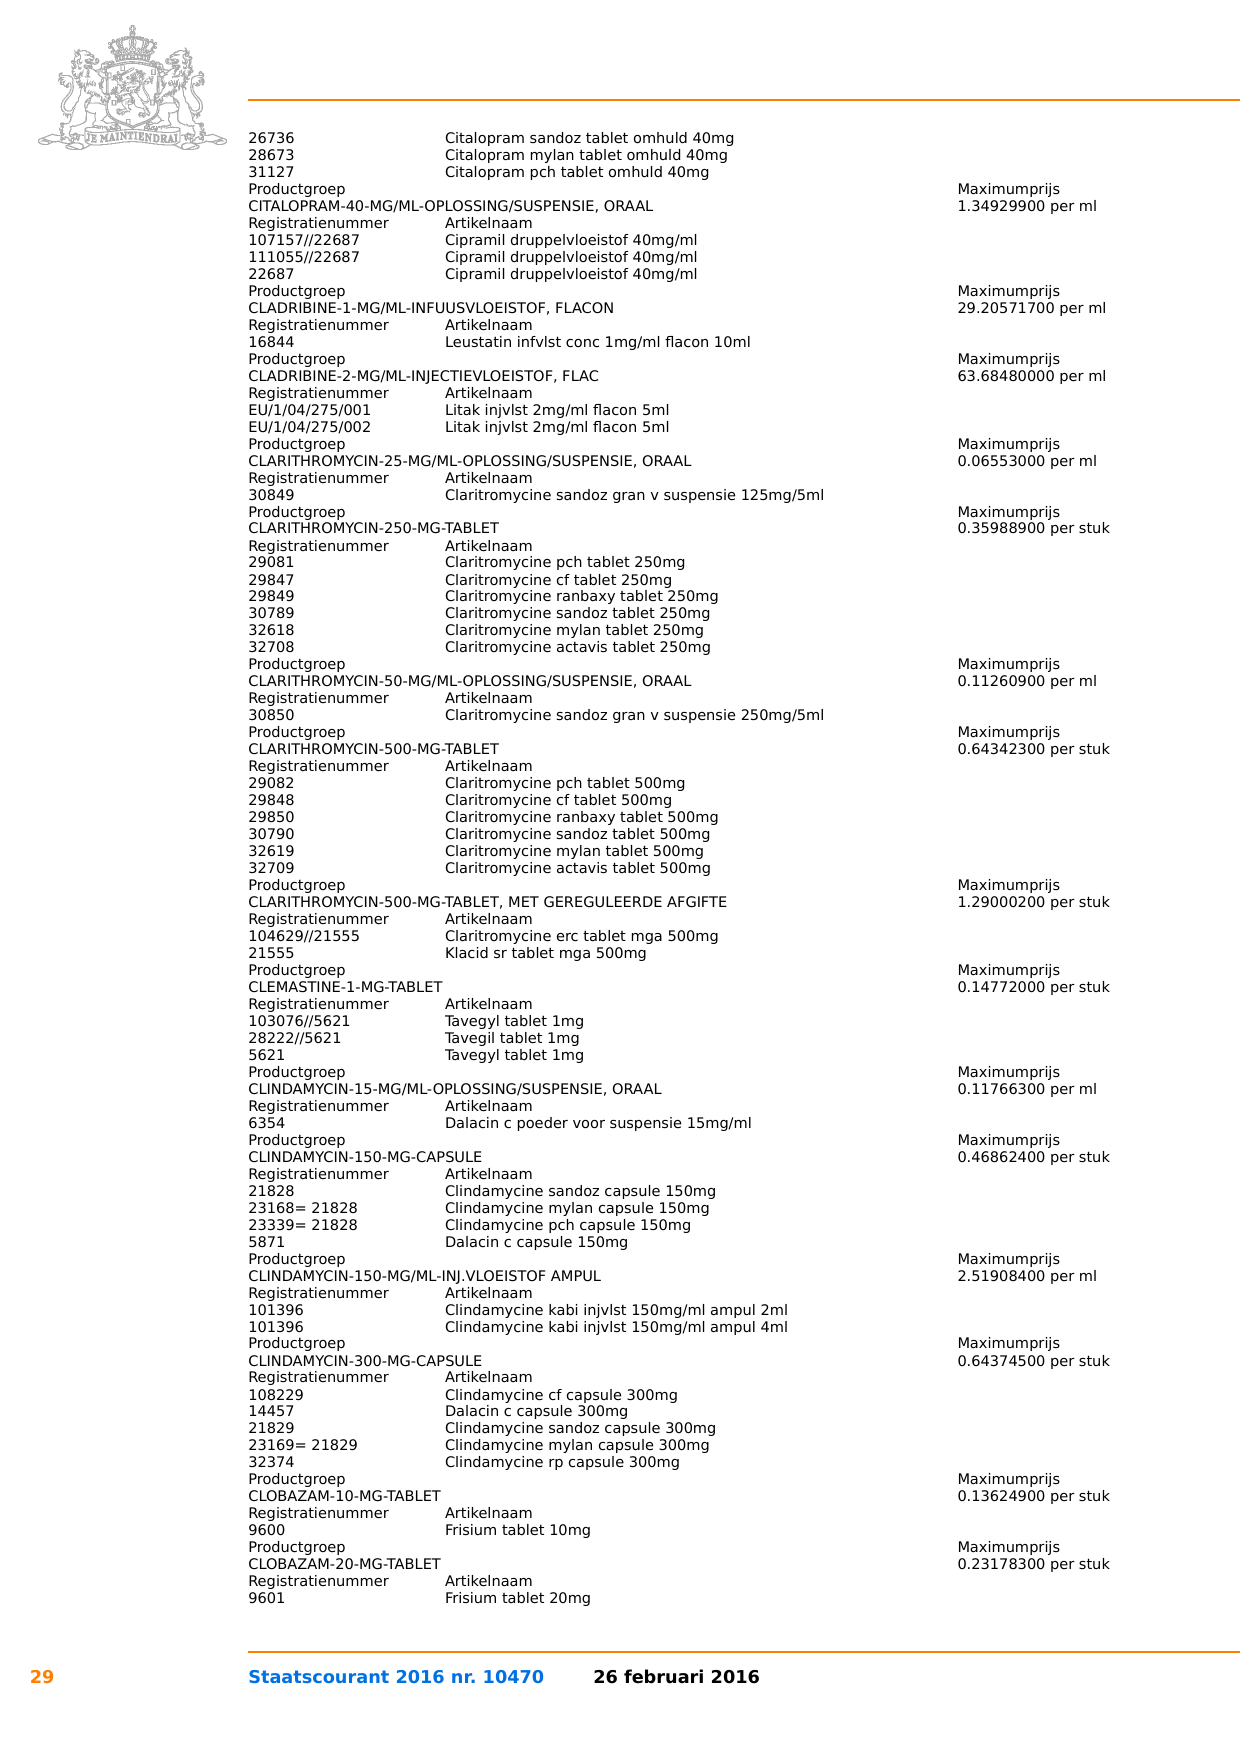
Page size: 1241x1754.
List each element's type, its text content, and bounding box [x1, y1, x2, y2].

table_cell 0.23178300 per stuk [951, 1556, 1163, 1573]
table_cell [951, 792, 1163, 809]
table_cell Registratienummer [248, 538, 439, 554]
table_cell Registratienummer [248, 690, 439, 707]
table_cell Maximumprijs [951, 962, 1163, 979]
table_cell 0.64342300 per stuk [951, 741, 1163, 758]
table_cell Maximumprijs [951, 181, 1163, 198]
table_cell 9601 [248, 1590, 439, 1607]
table_cell 0.06553000 per ml [951, 453, 1163, 469]
table_cell Artikelnaam [439, 385, 951, 402]
table_cell 103076//5621 [248, 1013, 439, 1030]
table_cell [951, 1505, 1163, 1522]
table_cell Productgroep [248, 1132, 439, 1149]
table_cell [951, 266, 1163, 283]
table_cell EU/1/04/275/002 [248, 419, 439, 436]
table_cell Clindamycine mylan capsule 300mg [439, 1437, 951, 1454]
table_cell [439, 1471, 951, 1488]
table_cell 5871 [248, 1234, 439, 1251]
table_cell 30850 [248, 707, 439, 724]
table_cell Maximumprijs [951, 1064, 1163, 1081]
table_cell Registratienummer [248, 758, 439, 775]
table_cell Productgroep [248, 504, 439, 520]
table_cell [951, 164, 1163, 181]
table_cell 101396 [248, 1319, 439, 1335]
table_cell Productgroep [248, 656, 439, 673]
table_cell [439, 504, 951, 520]
table_cell [439, 1335, 951, 1352]
table_cell Clindamycine kabi injvlst 150mg/ml ampul 4ml [439, 1319, 951, 1335]
table_cell [951, 1030, 1163, 1047]
table_cell [951, 249, 1163, 266]
table_cell Registratienummer [248, 1098, 439, 1115]
table_cell [951, 775, 1163, 792]
table_cell Maximumprijs [951, 1132, 1163, 1149]
table_cell Klacid sr tablet mga 500mg [439, 945, 951, 962]
table_cell Clindamycine kabi injvlst 150mg/ml ampul 2ml [439, 1301, 951, 1318]
table_cell Frisium tablet 20mg [439, 1590, 951, 1607]
table_cell 29848 [248, 792, 439, 809]
table_cell 2.51908400 per ml [951, 1268, 1163, 1284]
table_cell [951, 470, 1163, 486]
table_cell [951, 639, 1163, 656]
table_cell 29081 [248, 554, 439, 571]
table_cell 29.20571700 per ml [951, 300, 1163, 317]
table_cell [951, 419, 1163, 436]
table_cell [951, 1217, 1163, 1233]
table_cell Maximumprijs [951, 1539, 1163, 1556]
table_cell 0.46862400 per stuk [951, 1149, 1163, 1166]
table_cell [951, 1115, 1163, 1132]
table_cell 23169= 21829 [248, 1437, 439, 1454]
table_cell 5621 [248, 1047, 439, 1064]
table_cell 14457 [248, 1403, 439, 1420]
table_cell Productgroep [248, 1251, 439, 1267]
table_cell Registratienummer [248, 1369, 439, 1386]
table_cell Cipramil druppelvloeistof 40mg/ml [439, 266, 951, 283]
table_cell [951, 538, 1163, 554]
table_cell [951, 1166, 1163, 1183]
table_cell [951, 758, 1163, 775]
table_cell Claritromycine erc tablet mga 500mg [439, 928, 951, 945]
table_cell 30849 [248, 486, 439, 503]
table_cell [439, 436, 951, 452]
table_cell [951, 1454, 1163, 1471]
table_cell Artikelnaam [439, 758, 951, 775]
table_cell CLARITHROMYCIN-25-MG/ML-OPLOSSING/SUSPENSIE, ORAAL [248, 453, 951, 469]
table_cell [951, 1200, 1163, 1217]
table_cell Artikelnaam [439, 1285, 951, 1301]
table_cell CLARITHROMYCIN-500-MG-TABLET [248, 741, 951, 758]
table_cell Clindamycine sandoz capsule 150mg [439, 1183, 951, 1199]
table_cell Cipramil druppelvloeistof 40mg/ml [439, 232, 951, 249]
table_cell Registratienummer [248, 470, 439, 486]
table_cell 16844 [248, 334, 439, 351]
table_cell 9600 [248, 1522, 439, 1539]
table_cell [951, 317, 1163, 334]
table_cell [951, 334, 1163, 351]
table_cell 21555 [248, 945, 439, 962]
table_cell 6354 [248, 1115, 439, 1132]
table_cell 111055//22687 [248, 249, 439, 266]
table_cell [951, 571, 1163, 588]
table_cell Tavegyl tablet 1mg [439, 1047, 951, 1064]
table_cell [951, 1420, 1163, 1437]
table_cell [951, 385, 1163, 402]
table_cell CLINDAMYCIN-15-MG/ML-OPLOSSING/SUSPENSIE, ORAAL [248, 1081, 951, 1098]
table_cell [951, 1301, 1163, 1318]
table_cell Maximumprijs [951, 283, 1163, 300]
table_cell Productgroep [248, 436, 439, 452]
table_cell 32374 [248, 1454, 439, 1471]
table_cell 32618 [248, 622, 439, 639]
table_cell Clindamycine mylan capsule 150mg [439, 1200, 951, 1217]
table_cell [439, 724, 951, 741]
table_cell [951, 911, 1163, 928]
table_cell [951, 1403, 1163, 1420]
table_cell Productgroep [248, 1064, 439, 1081]
table_cell [951, 707, 1163, 724]
table_cell 22687 [248, 266, 439, 283]
table_cell [951, 1386, 1163, 1403]
table_cell Claritromycine mylan tablet 500mg [439, 843, 951, 860]
table_cell [439, 1132, 951, 1149]
table_cell [951, 147, 1163, 164]
table_cell 23339= 21828 [248, 1217, 439, 1233]
table_cell [951, 588, 1163, 605]
table_cell 21828 [248, 1183, 439, 1199]
table_cell Dalacin c poeder voor suspensie 15mg/ml [439, 1115, 951, 1132]
table_cell Claritromycine cf tablet 250mg [439, 571, 951, 588]
table_cell [951, 402, 1163, 418]
table_cell Artikelnaam [439, 215, 951, 232]
table_cell Productgroep [248, 962, 439, 979]
table_cell CLADRIBINE-1-MG/ML-INFUUSVLOEISTOF, FLACON [248, 300, 951, 317]
table_cell 21829 [248, 1420, 439, 1437]
table_cell Registratienummer [248, 1166, 439, 1183]
table_cell Artikelnaam [439, 911, 951, 928]
table_cell Cipramil druppelvloeistof 40mg/ml [439, 249, 951, 266]
table_cell [439, 1539, 951, 1556]
table_cell [439, 1064, 951, 1081]
table_cell Citalopram pch tablet omhuld 40mg [439, 164, 951, 181]
table_cell Dalacin c capsule 150mg [439, 1234, 951, 1251]
table_cell [951, 996, 1163, 1013]
table_cell CLINDAMYCIN-150-MG-CAPSULE [248, 1149, 951, 1166]
table_cell Claritromycine sandoz tablet 500mg [439, 826, 951, 843]
table_cell [951, 622, 1163, 639]
table_cell [439, 962, 951, 979]
table_cell Maximumprijs [951, 1471, 1163, 1488]
table_cell Claritromycine sandoz gran v suspensie 250mg/5ml [439, 707, 951, 724]
table_cell [951, 554, 1163, 571]
table_cell 23168= 21828 [248, 1200, 439, 1217]
table_cell 30790 [248, 826, 439, 843]
table_cell Claritromycine ranbaxy tablet 500mg [439, 809, 951, 826]
table_cell [951, 826, 1163, 843]
table_cell Tavegil tablet 1mg [439, 1030, 951, 1047]
table_cell 29849 [248, 588, 439, 605]
table_cell [951, 945, 1163, 962]
table_cell Dalacin c capsule 300mg [439, 1403, 951, 1420]
table_cell [951, 1369, 1163, 1386]
table_cell Maximumprijs [951, 724, 1163, 741]
table_cell Artikelnaam [439, 1166, 951, 1183]
table_cell 0.35988900 per stuk [951, 520, 1163, 537]
table_cell Productgroep [248, 877, 439, 894]
table_cell Citalopram mylan tablet omhuld 40mg [439, 147, 951, 164]
table_cell [951, 1183, 1163, 1199]
table_cell Productgroep [248, 1335, 439, 1352]
table_cell CLINDAMYCIN-150-MG/ML-INJ.VLOEISTOF AMPUL [248, 1268, 951, 1284]
table_cell [951, 486, 1163, 503]
table_cell Registratienummer [248, 1573, 439, 1590]
table_cell Maximumprijs [951, 504, 1163, 520]
table_cell [951, 130, 1163, 147]
table_cell CLOBAZAM-20-MG-TABLET [248, 1556, 951, 1573]
table_cell CLARITHROMYCIN-500-MG-TABLET, MET GEREGULEERDE AFGIFTE [248, 894, 951, 911]
table_cell 1.29000200 per stuk [951, 894, 1163, 911]
table_cell EU/1/04/275/001 [248, 402, 439, 418]
table_cell [951, 232, 1163, 249]
table_cell CLARITHROMYCIN-250-MG-TABLET [248, 520, 951, 537]
table_cell Claritromycine actavis tablet 500mg [439, 860, 951, 877]
table_cell 0.13624900 per stuk [951, 1488, 1163, 1505]
table_cell Claritromycine sandoz gran v suspensie 125mg/5ml [439, 486, 951, 503]
table_cell CLARITHROMYCIN-50-MG/ML-OPLOSSING/SUSPENSIE, ORAAL [248, 673, 951, 690]
table_cell Registratienummer [248, 215, 439, 232]
table_cell [951, 690, 1163, 707]
table_cell [951, 1098, 1163, 1115]
table_cell 26736 [248, 130, 439, 147]
table_cell Productgroep [248, 283, 439, 300]
table_cell 32619 [248, 843, 439, 860]
table_cell [439, 283, 951, 300]
table_cell [439, 656, 951, 673]
table_cell CITALOPRAM-40-MG/ML-OPLOSSING/SUSPENSIE, ORAAL [248, 198, 951, 215]
table_cell Artikelnaam [439, 538, 951, 554]
table_cell 29082 [248, 775, 439, 792]
table_cell Artikelnaam [439, 1098, 951, 1115]
table_cell Registratienummer [248, 1505, 439, 1522]
table_cell Maximumprijs [951, 656, 1163, 673]
table_cell 101396 [248, 1301, 439, 1318]
picture [38, 25, 227, 150]
table_cell Clindamycine pch capsule 150mg [439, 1217, 951, 1233]
table_cell Litak injvlst 2mg/ml flacon 5ml [439, 419, 951, 436]
table_cell [439, 351, 951, 368]
table_cell 29847 [248, 571, 439, 588]
table_cell Clindamycine cf capsule 300mg [439, 1386, 951, 1403]
table_cell Claritromycine pch tablet 250mg [439, 554, 951, 571]
table_cell 28673 [248, 147, 439, 164]
table_cell [951, 1573, 1163, 1590]
table_cell [951, 215, 1163, 232]
table_cell Artikelnaam [439, 1369, 951, 1386]
table_cell 108229 [248, 1386, 439, 1403]
table_cell Registratienummer [248, 1285, 439, 1301]
table_cell Productgroep [248, 1539, 439, 1556]
table_cell Artikelnaam [439, 470, 951, 486]
table_cell [951, 1285, 1163, 1301]
table_cell 0.64374500 per stuk [951, 1353, 1163, 1369]
table_cell 32709 [248, 860, 439, 877]
table_cell CLEMASTINE-1-MG-TABLET [248, 979, 951, 996]
table_cell [951, 1437, 1163, 1454]
table_cell Leustatin infvlst conc 1mg/ml flacon 10ml [439, 334, 951, 351]
table_cell [951, 1234, 1163, 1251]
table_cell [951, 860, 1163, 877]
table_cell Maximumprijs [951, 1335, 1163, 1352]
table_cell Frisium tablet 10mg [439, 1522, 951, 1539]
table_cell Maximumprijs [951, 877, 1163, 894]
table_cell [951, 928, 1163, 945]
table_cell 107157//22687 [248, 232, 439, 249]
table_cell Maximumprijs [951, 436, 1163, 452]
table_cell CLINDAMYCIN-300-MG-CAPSULE [248, 1353, 951, 1369]
table_cell Claritromycine pch tablet 500mg [439, 775, 951, 792]
table_cell Claritromycine sandoz tablet 250mg [439, 605, 951, 622]
table_cell [439, 1251, 951, 1267]
table_cell [951, 843, 1163, 860]
table_cell CLADRIBINE-2-MG/ML-INJECTIEVLOEISTOF, FLAC [248, 368, 951, 384]
table_cell Maximumprijs [951, 1251, 1163, 1267]
table_cell Productgroep [248, 351, 439, 368]
table_cell Registratienummer [248, 911, 439, 928]
table_cell 0.14772000 per stuk [951, 979, 1163, 996]
table_cell 63.68480000 per ml [951, 368, 1163, 384]
table_cell Tavegyl tablet 1mg [439, 1013, 951, 1030]
table_cell Clindamycine rp capsule 300mg [439, 1454, 951, 1471]
table_cell [951, 1013, 1163, 1030]
table_cell [951, 1047, 1163, 1064]
table_cell [951, 1590, 1163, 1607]
table_cell Artikelnaam [439, 690, 951, 707]
table_cell Registratienummer [248, 996, 439, 1013]
table_cell [439, 181, 951, 198]
table_cell Productgroep [248, 1471, 439, 1488]
table_cell Claritromycine ranbaxy tablet 250mg [439, 588, 951, 605]
table_cell Productgroep [248, 181, 439, 198]
table_cell Litak injvlst 2mg/ml flacon 5ml [439, 402, 951, 418]
table_cell [439, 877, 951, 894]
table_cell 29850 [248, 809, 439, 826]
table_cell Maximumprijs [951, 351, 1163, 368]
table_cell Citalopram sandoz tablet omhuld 40mg [439, 130, 951, 147]
table_cell Artikelnaam [439, 317, 951, 334]
table_cell Claritromycine mylan tablet 250mg [439, 622, 951, 639]
table_cell Claritromycine cf tablet 500mg [439, 792, 951, 809]
table_cell [951, 1319, 1163, 1335]
table_cell Clindamycine sandoz capsule 300mg [439, 1420, 951, 1437]
table_cell Registratienummer [248, 385, 439, 402]
table_cell Claritromycine actavis tablet 250mg [439, 639, 951, 656]
table_cell 104629//21555 [248, 928, 439, 945]
table_cell Artikelnaam [439, 996, 951, 1013]
table_cell 0.11260900 per ml [951, 673, 1163, 690]
table_cell Artikelnaam [439, 1573, 951, 1590]
table_cell 0.11766300 per ml [951, 1081, 1163, 1098]
table_cell CLOBAZAM-10-MG-TABLET [248, 1488, 951, 1505]
table_cell [951, 1522, 1163, 1539]
table_cell 1.34929900 per ml [951, 198, 1163, 215]
table_cell 28222//5621 [248, 1030, 439, 1047]
table_cell Registratienummer [248, 317, 439, 334]
table_cell Artikelnaam [439, 1505, 951, 1522]
table_cell [951, 809, 1163, 826]
table_cell [951, 605, 1163, 622]
table_cell Productgroep [248, 724, 439, 741]
table_cell 32708 [248, 639, 439, 656]
table_cell 30789 [248, 605, 439, 622]
table_cell 31127 [248, 164, 439, 181]
